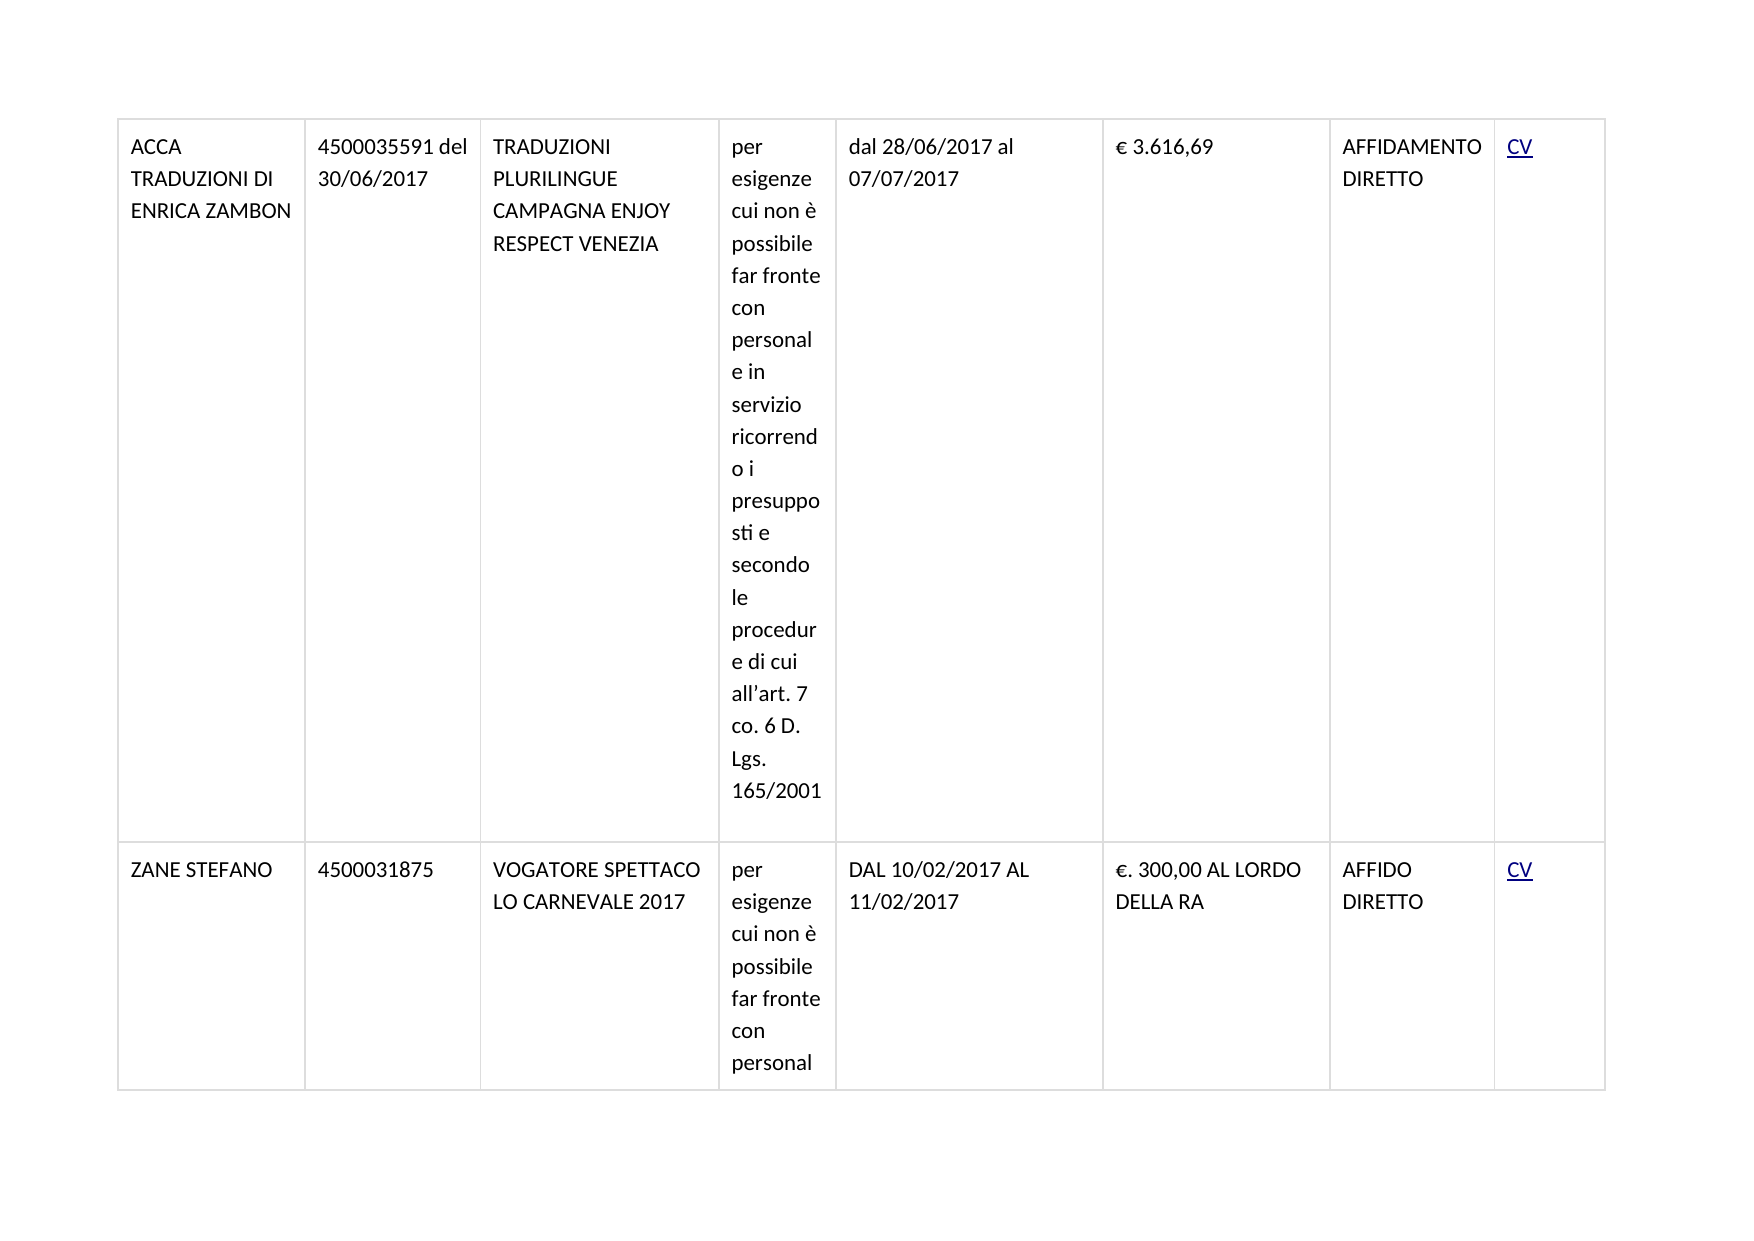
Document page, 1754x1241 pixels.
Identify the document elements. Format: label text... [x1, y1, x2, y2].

table_cell ACCA TRADUZIONI DI ENRICA ZAMBON [119, 120, 304, 841]
table_cell CV [1495, 843, 1604, 1089]
table_cell CV [1495, 120, 1604, 841]
table_cell AFFIDO DIRETTO [1331, 843, 1494, 1089]
table_cell € 3.616,69 [1104, 120, 1329, 841]
table_cell ZANE STEFANO [119, 843, 304, 1089]
table_cell per esigenze cui non è possibile far fronte con personale in servizio ricorrendo i presupposti e secondo le procedure di cui all’art. 7 co. 6 D. Lgs. 165/2001 [720, 120, 835, 841]
table_cell per esigenze cui non è possibile far fronte con personal [720, 843, 835, 1089]
table_cell DAL 10/02/2017 AL 11/02/2017 [837, 843, 1102, 1089]
table_cell TRADUZIONI PLURILINGUE CAMPAGNA ENJOY RESPECT VENEZIA [481, 120, 718, 841]
table_cell VOGATORE SPETTACOLO CARNEVALE 2017 [481, 843, 718, 1089]
table_cell dal 28/06/2017 al 07/07/2017 [837, 120, 1102, 841]
table_cell AFFIDAMENTO DIRETTO [1331, 120, 1494, 841]
table_cell 4500031875 [306, 843, 480, 1089]
table_cell €. 300,00 AL LORDO DELLA RA [1104, 843, 1329, 1089]
table_cell 4500035591 del 30/06/2017 [306, 120, 480, 841]
